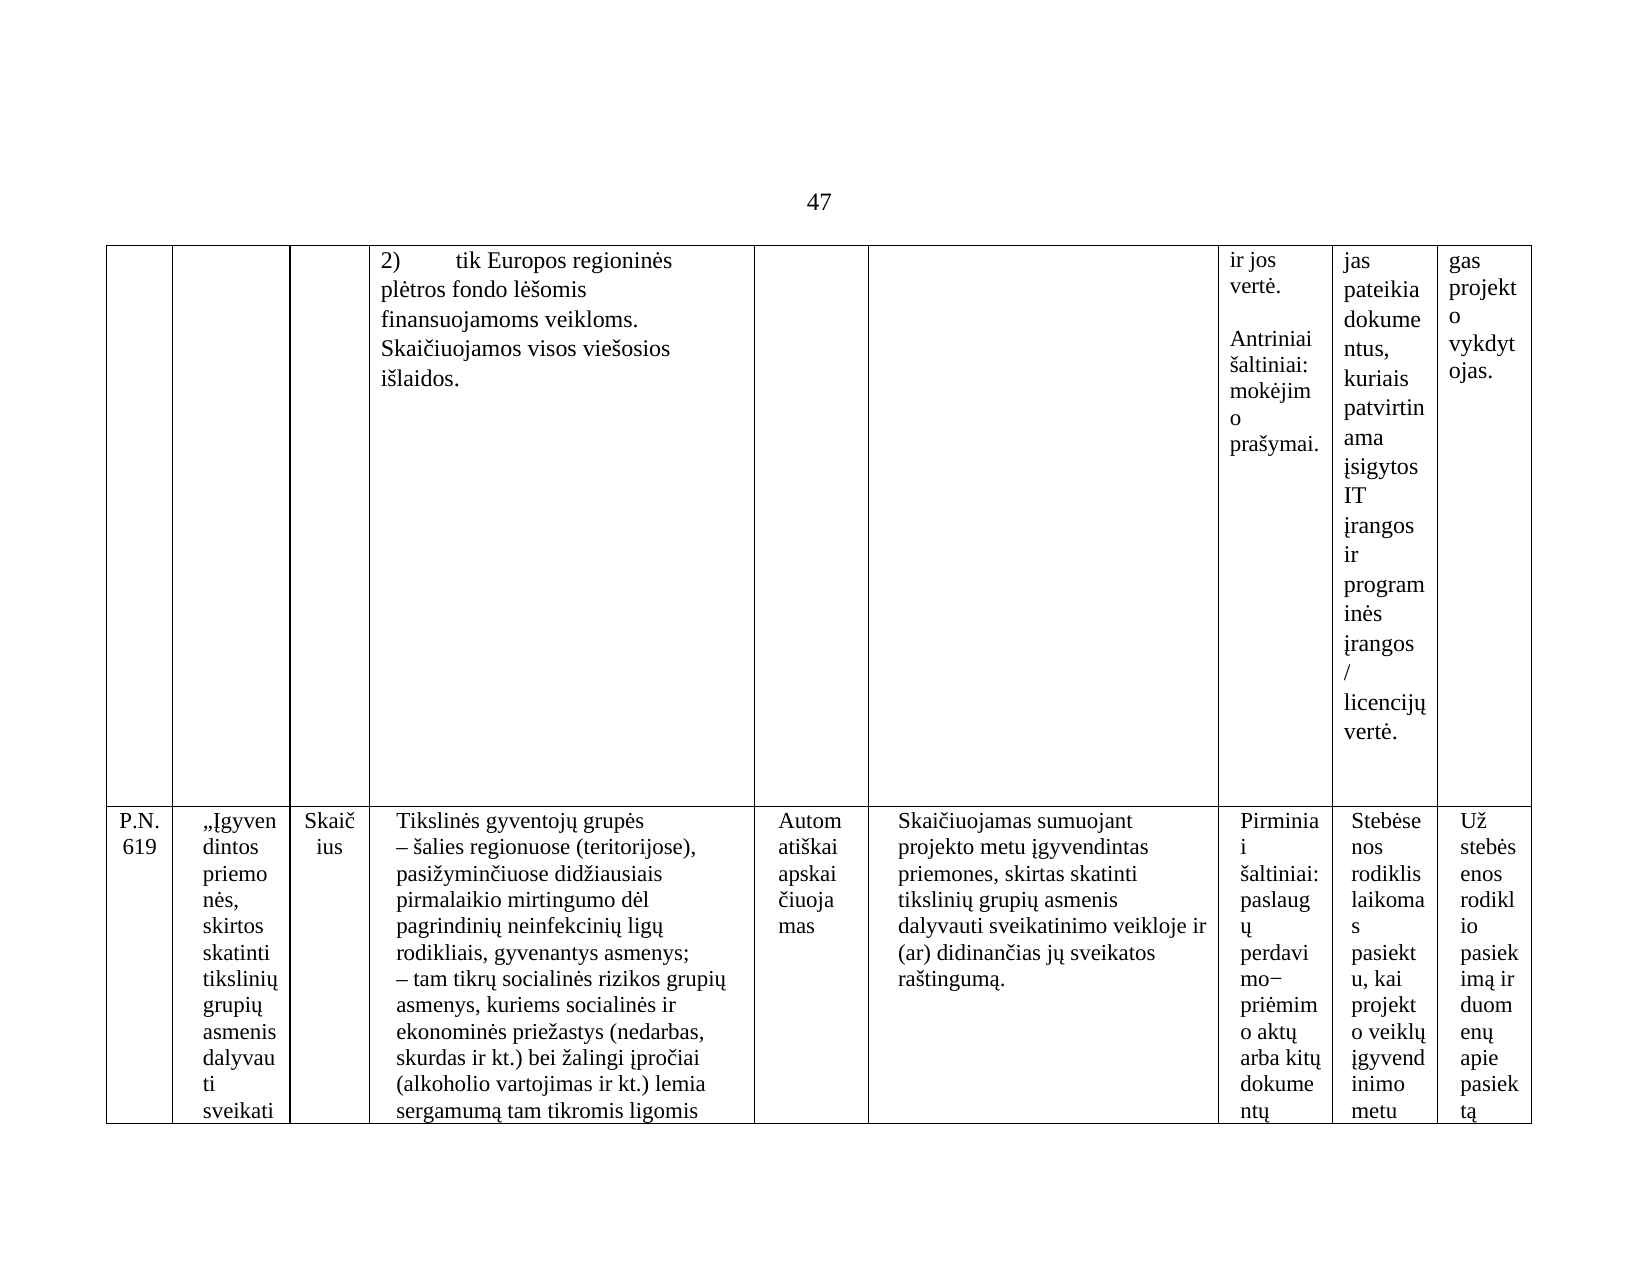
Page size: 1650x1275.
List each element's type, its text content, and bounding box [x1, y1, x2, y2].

table_cell [869, 246, 1218, 806]
table_cell 2) tik Europos regioninės plėtros fondo lėšomis finansuojamoms veikloms. Skaičiuojamos visos viešosios išlaidos. [370, 246, 754, 806]
table_cell Už stebėsenos rodiklio pasiekimą ir duomenų apie pasiektą [1438, 807, 1531, 1123]
table_cell Automatiškai apskaičiuojamas [755, 807, 868, 1123]
table_cell P.N.619 [107, 807, 172, 1123]
table_cell gas projekto vykdytojas. [1438, 246, 1531, 806]
table_cell Stebėsenos rodiklis laikomas pasiektu, kai projekto veiklų įgyvendinimo metu [1333, 807, 1437, 1123]
table_cell jas pateikia dokumentus, kuriais patvirtinama įsigytos IT įrangos ir programinės įrangos / licencijų vertė. [1333, 246, 1437, 806]
table_cell [107, 246, 172, 806]
table_cell ir jos vertė. Antriniai šaltiniai: mokėjimo prašymai. [1219, 246, 1332, 806]
table_cell [291, 246, 369, 806]
table_cell Skaičius [291, 807, 369, 1123]
table_cell [173, 246, 289, 806]
table_cell Pirminiai šaltiniai: paslaugų perdavimo− priėmimo aktų arba kitų dokumentų [1219, 807, 1332, 1123]
table_cell [755, 246, 868, 806]
table_cell Skaičiuojamas sumuojant projekto metu įgyvendintas priemones, skirtas skatinti tikslinių grupių asmenis dalyvauti sveikatinimo veikloje ir (ar) didinančias jų sveikatos raštingumą. [869, 807, 1218, 1123]
table_cell „Įgyvendintos priemonės, skirtos skatinti tikslinių grupių asmenis dalyvauti sveikati [173, 807, 289, 1123]
table_cell Tikslinės gyventojų grupės – šalies regionuose (teritorijose), pasižyminčiuose didžiausiais pirmalaikio mirtingumo dėl pagrindinių neinfekcinių ligų rodikliais, gyvenantys asmenys; – tam tikrų socialinės rizikos grupių asmenys, kuriems socialinės ir ekonominės priežastys (nedarbas, skurdas ir kt.) bei žalingi įpročiai (alkoholio vartojimas ir kt.) lemia sergamumą tam tikromis ligomis [370, 807, 754, 1123]
